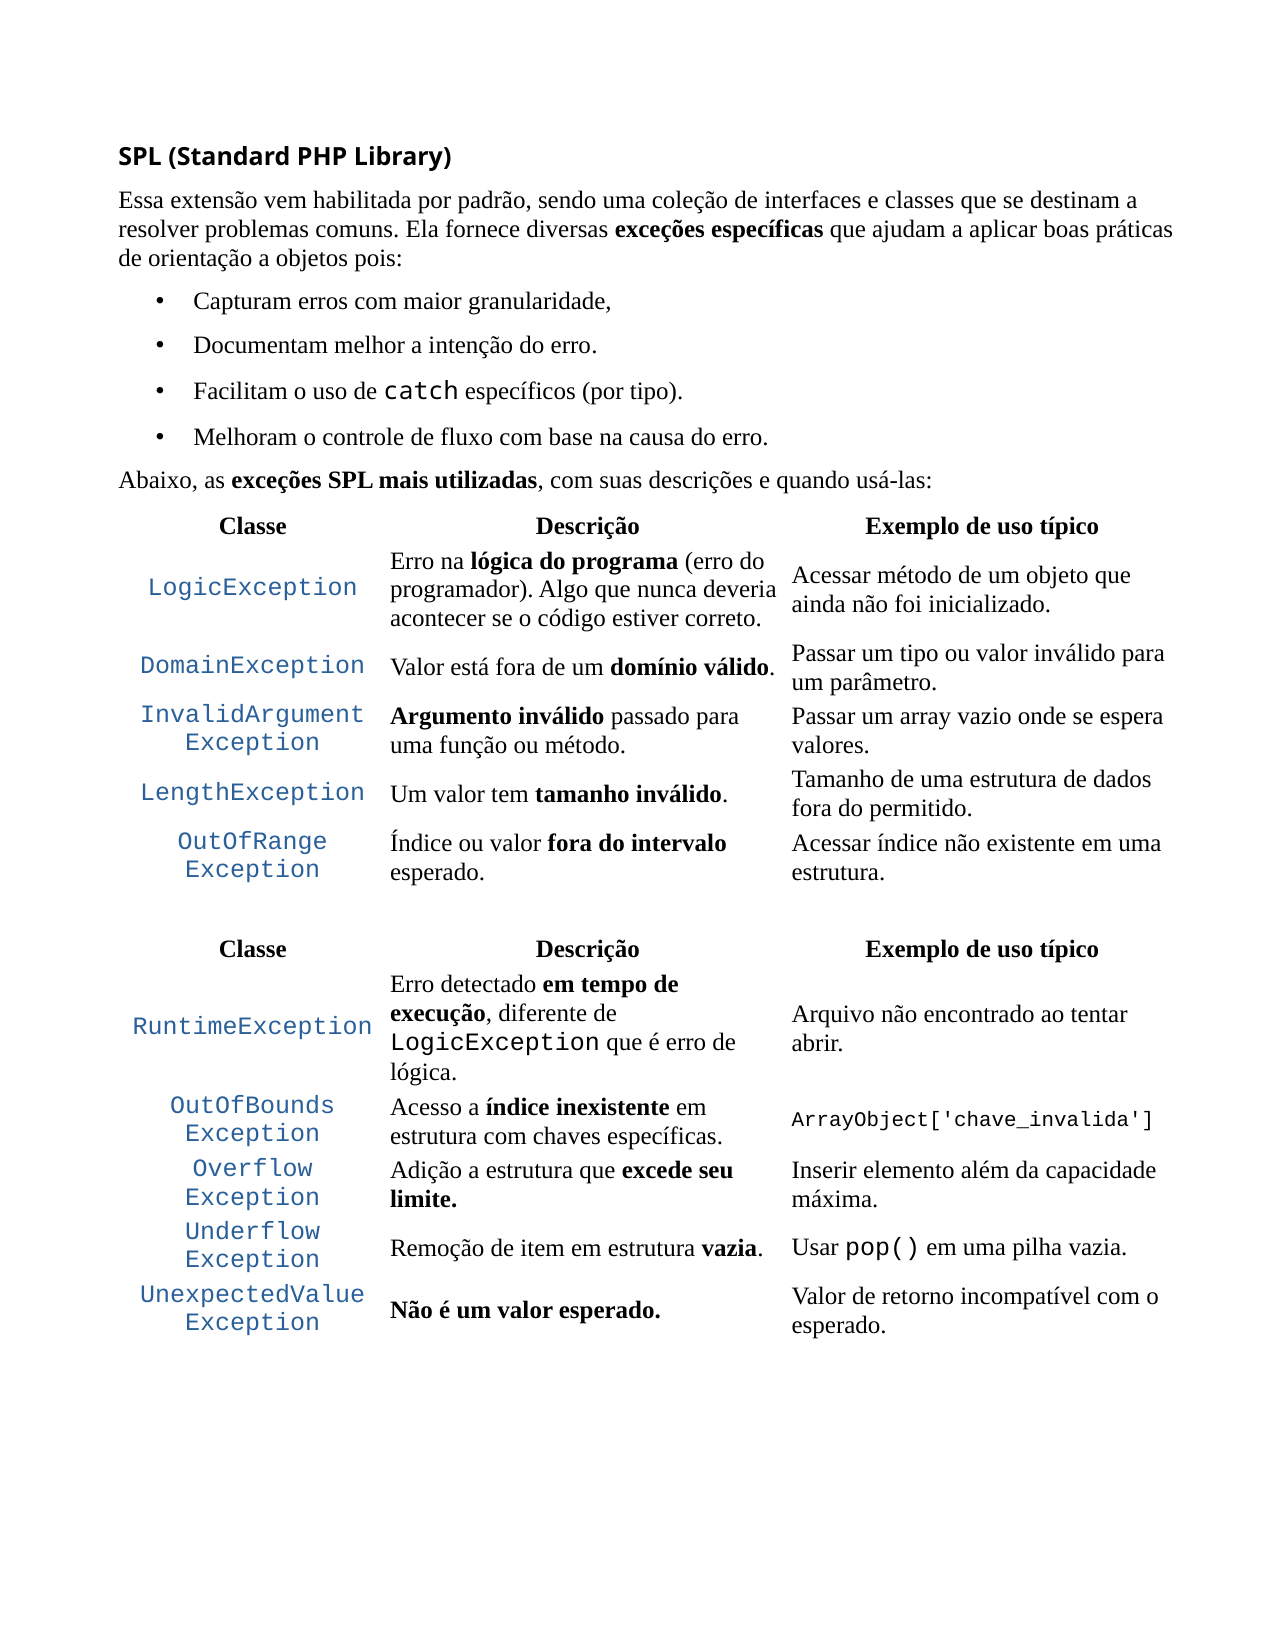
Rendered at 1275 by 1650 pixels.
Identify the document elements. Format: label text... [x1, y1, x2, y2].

table_cell Underflow Exception [118, 1216, 387, 1278]
table_header Exemplo de uso típico [789, 508, 1176, 543]
table_cell Erro detectado em tempo de execução, diferente de LogicException que é erro de lógica. [387, 966, 788, 1089]
table_cell Adição a estrutura que excede seu limite. [387, 1153, 788, 1216]
table_cell LogicException [118, 543, 387, 635]
table_cell Passar um array vazio onde se espera valores. [789, 698, 1176, 762]
table_header Classe [118, 932, 387, 966]
table_cell Índice ou valor fora do intervalo esperado. [387, 825, 788, 888]
list Melhoram o controle de fluxo com base na causa do erro. [156, 422, 1175, 450]
table_cell Inserir elemento além da capacidade máxima. [789, 1153, 1176, 1216]
table_cell Overflow Exception [118, 1153, 387, 1216]
table_cell Um valor tem tamanho inválido. [387, 762, 788, 825]
table_header Exemplo de uso típico [789, 932, 1176, 966]
table_cell UnexpectedValue Exception [118, 1278, 387, 1342]
table_cell DomainException [118, 635, 387, 698]
text Abaixo, as exceções SPL mais utilizadas, com suas descrições e quando usá-las: [118, 465, 1175, 494]
list Facilitam o uso de catch específicos (por tipo). [156, 373, 1175, 407]
table_cell ArrayObject['chave_invalida'] [789, 1089, 1176, 1152]
subtitle SPL (Standard PHP Library) [118, 139, 1175, 173]
table_cell Usar pop() em uma pilha vazia. [789, 1216, 1176, 1278]
table_header Classe [118, 508, 387, 543]
table_cell Valor de retorno incompatível com o esperado. [789, 1278, 1176, 1342]
table_cell Passar um tipo ou valor inválido para um parâmetro. [789, 635, 1176, 698]
table_cell InvalidArgument Exception [118, 698, 387, 762]
table_cell Acessar método de um objeto que ainda não foi inicializado. [789, 543, 1176, 635]
table_cell Remoção de item em estrutura vazia. [387, 1216, 788, 1278]
table_cell Erro na lógica do programa (erro do programador). Algo que nunca deveria acontecer se o código estiver correto. [387, 543, 788, 635]
table_cell Argumento inválido passado para uma função ou método. [387, 698, 788, 762]
text Essa extensão vem habilitada por padrão, sendo uma coleção de interfaces e classes que se destinam a resolver problemas comuns. Ela fornece diversas exceções específicas que ajudam a aplicar boas práticas de orientação a objetos pois: [118, 186, 1175, 272]
table_cell Valor está fora de um domínio válido. [387, 635, 788, 698]
table_cell Acessar índice não existente em uma estrutura. [789, 825, 1176, 888]
table_cell Acesso a índice inexistente em estrutura com chaves específicas. [387, 1089, 788, 1152]
table_cell LengthException [118, 762, 387, 825]
table_cell Não é um valor esperado. [387, 1278, 788, 1342]
list Documentam melhor a intenção do erro. [156, 330, 1175, 358]
table_cell Arquivo não encontrado ao tentar abrir. [789, 966, 1176, 1089]
table_cell Tamanho de uma estrutura de dados fora do permitido. [789, 762, 1176, 825]
table_cell OutOfBounds Exception [118, 1089, 387, 1152]
table_cell OutOfRange Exception [118, 825, 387, 888]
table_cell RuntimeException [118, 966, 387, 1089]
table_header Descrição [387, 508, 788, 543]
table_header Descrição [387, 932, 788, 966]
list Capturam erros com maior granularidade, [156, 286, 1175, 315]
